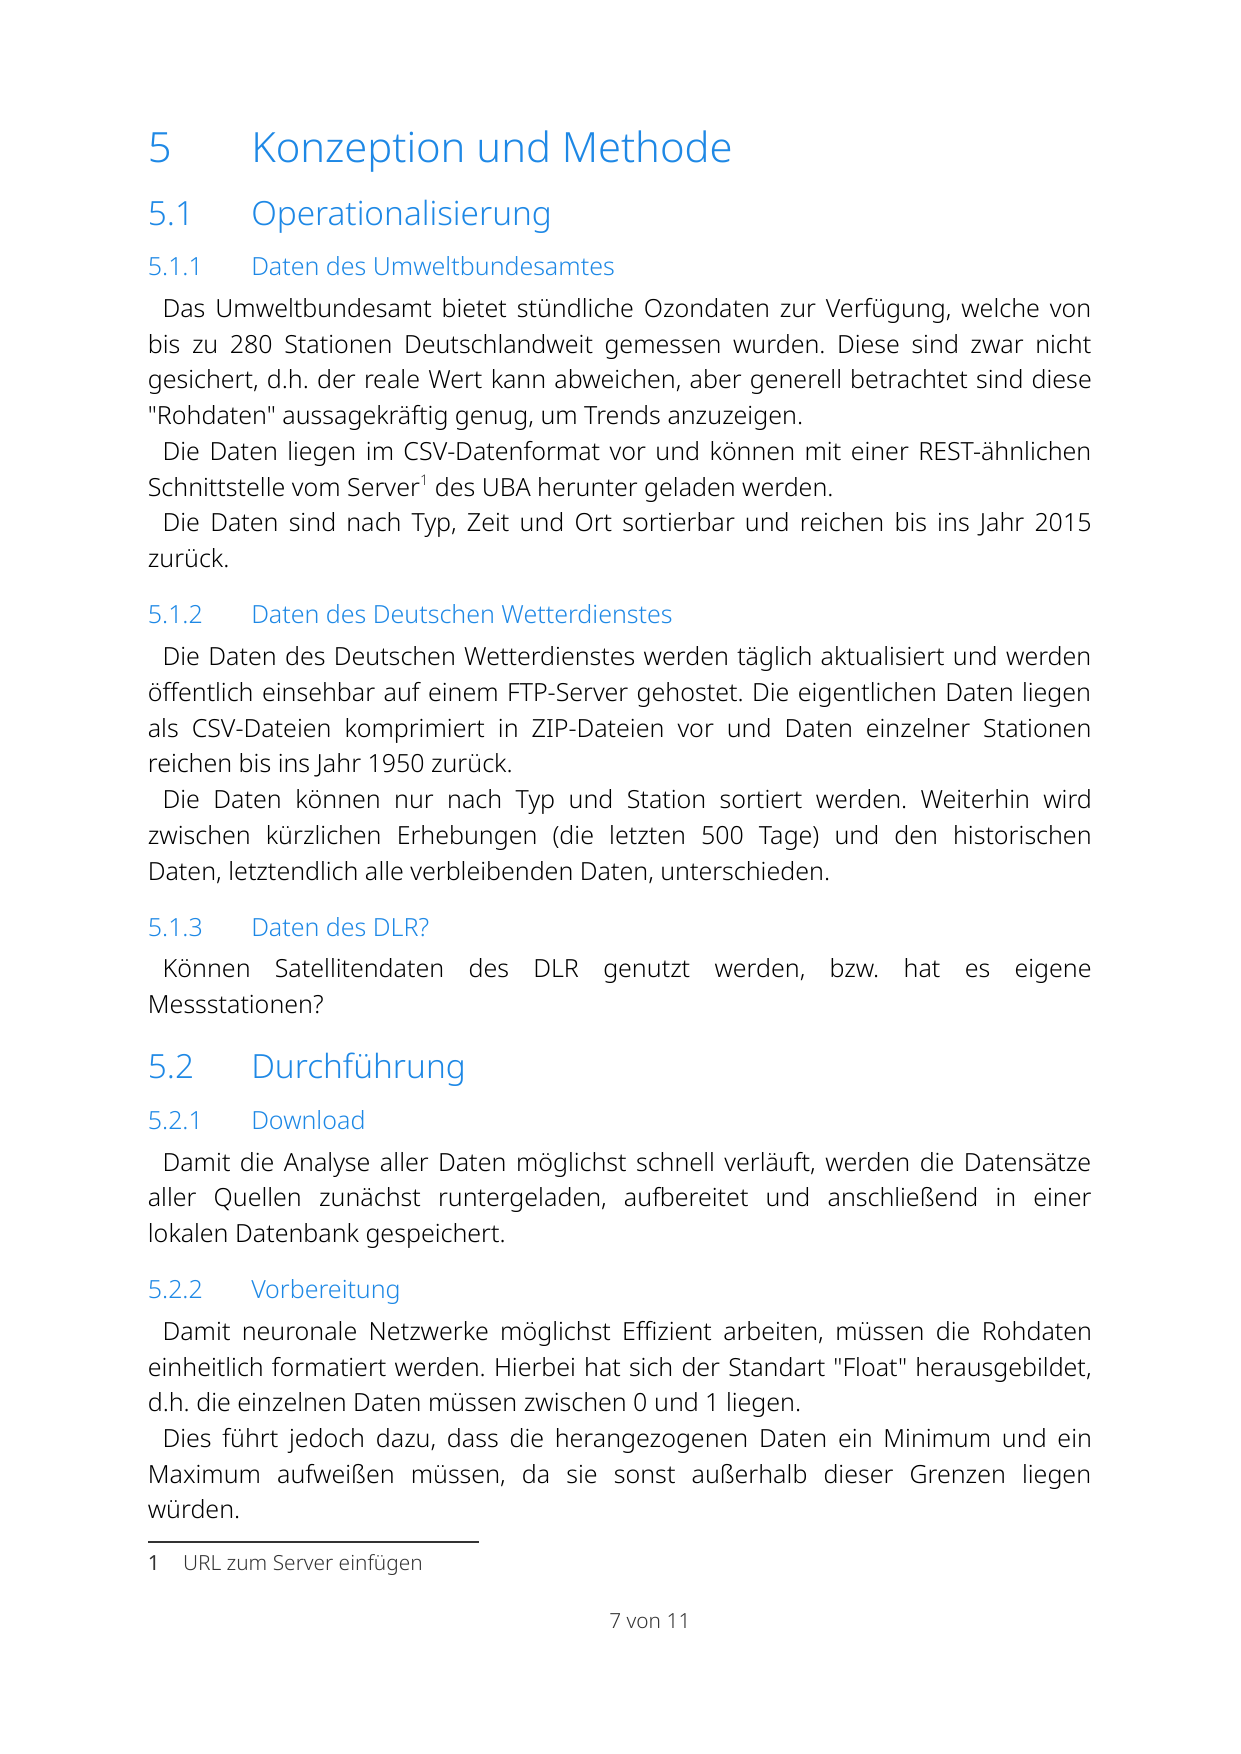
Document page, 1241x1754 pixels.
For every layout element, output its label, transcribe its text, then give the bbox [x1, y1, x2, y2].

text Können Satellitendaten des DLR genutzt werden, bzw. hat es eigene Messstationen? [148, 951, 1093, 1021]
subtitle Daten des Umweltbundesamtes [148, 249, 1093, 283]
subtitle Daten des DLR? [148, 909, 1093, 943]
text Damit neuronale Netzwerke möglichst Effizient arbeiten, müssen die Rohdaten einheitlich formatiert werden. Hierbei hat sich der Standart "Float" herausgebildet, d.h. die einzelnen Daten müssen zwischen 0 und 1 liegen. [148, 1313, 1093, 1419]
subtitle Download [148, 1102, 1093, 1137]
text Die Daten können nur nach Typ und Station sortiert werden. Weiterhin wird zwischen kürzlichen Erhebungen (die letzten 500 Tage) und den historischen Daten, letztendlich alle verbleibenden Daten, unterschieden. [148, 782, 1093, 887]
text Die Daten sind nach Typ, Zeit und Ort sortierbar und reichen bis ins Jahr 2015 zurück. [148, 505, 1093, 575]
subtitle Vorbereitung [148, 1272, 1093, 1306]
subtitle Konzeption und Methode [148, 118, 1093, 175]
subtitle Durchführung [148, 1043, 1093, 1088]
text Die Daten des Deutschen Wetterdienstes werden täglich aktualisiert und werden öffentlich einsehbar auf einem FTP-Server gehostet. Die eigentlichen Daten liegen als CSV-Dateien komprimiert in ZIP-Dateien vor und Daten einzelner Stationen reichen bis ins Jahr 1950 zurück. [148, 639, 1093, 780]
text Die Daten liegen im CSV-Datenformat vor und können mit einer REST-ähnlichen Schnittstelle vom Server des UBA herunter geladen werden. [148, 434, 1093, 503]
subtitle Daten des Deutschen Wetterdienstes [148, 597, 1093, 631]
text Damit die Analyse aller Daten möglichst schnell verläuft, werden die Datensätze aller Quellen zunächst runtergeladen, aufbereitet und anschließend in einer lokalen Datenbank gespeichert. [148, 1144, 1093, 1250]
text Das Umweltbundesamt bietet stündliche Ozondaten zur Verfügung, welche von bis zu 280 Stationen Deutschlandweit gemessen wurden. Diese sind zwar nicht gesichert, d.h. der reale Wert kann abweichen, aber generell betrachtet sind diese "Rohdaten" aussagekräftig genug, um Trends anzuzeigen. [148, 291, 1093, 432]
text URL zum Server einfügen [148, 1548, 1093, 1577]
text Dies führt jedoch dazu, dass die herangezogenen Daten ein Minimum und ein Maximum aufweißen müssen, da sie sonst außerhalb dieser Grenzen liegen würden. [148, 1421, 1093, 1526]
subtitle Operationalisierung [148, 189, 1093, 235]
